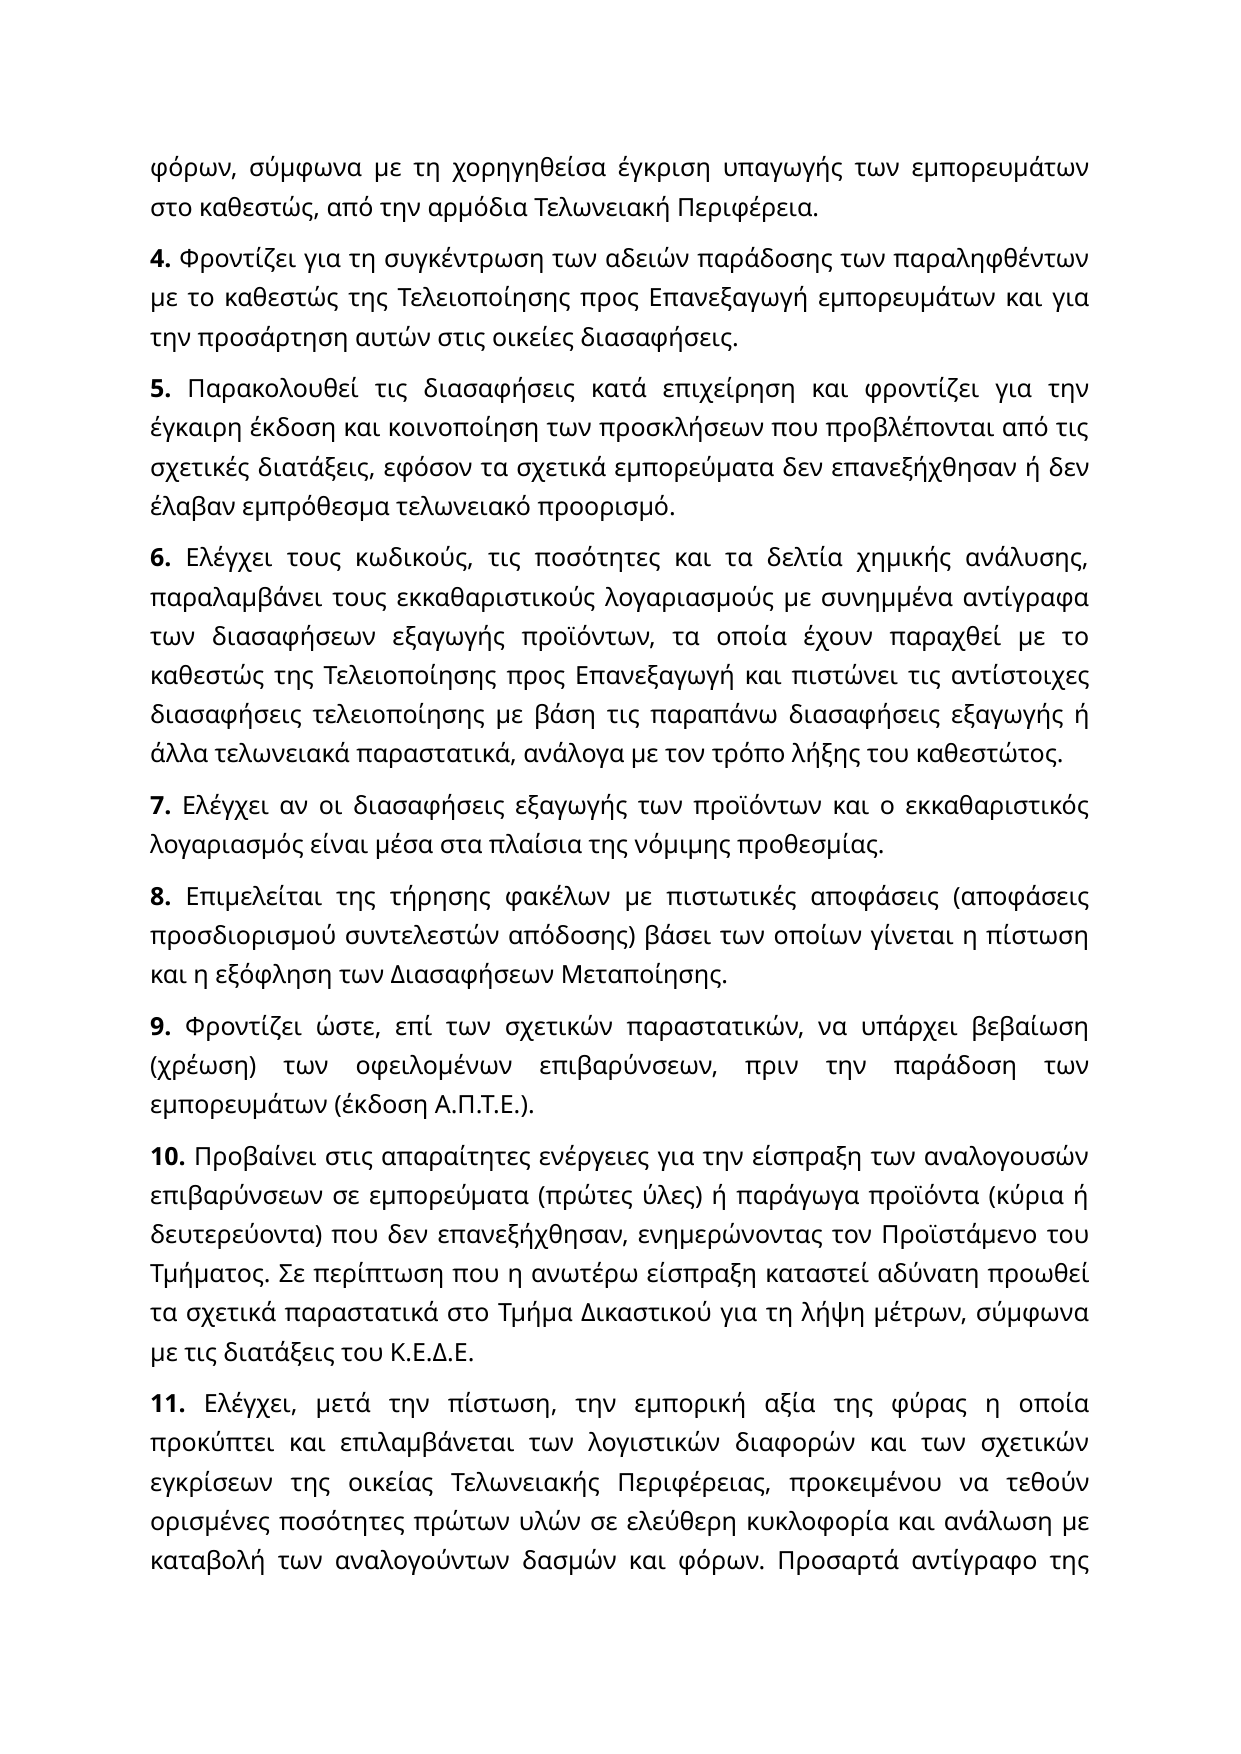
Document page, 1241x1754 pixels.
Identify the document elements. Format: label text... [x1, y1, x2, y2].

text 9. Φροντίζει ώστε, επί των σχετικών παραστατικών, να υπάρχει βεβαίωση (χρέωση) των οφειλομένων επιβαρύνσεων, πριν την παράδοση των εμπορευμάτων (έκδοση Α.Π.Τ.Ε.). [150, 1008, 1090, 1121]
text φόρων, σύμφωνα με τη χορηγηθείσα έγκριση υπαγωγής των εμπορευμάτων στο καθεστώς, από την αρμόδια Τελωνειακή Περιφέρεια. [150, 150, 1090, 223]
text 6. Ελέγχει τους κωδικούς, τις ποσότητες και τα δελτία χημικής ανάλυσης, παραλαμβάνει τους εκκαθαριστικούς λογαριασμούς με συνημμένα αντίγραφα των διασαφήσεων εξαγωγής προϊόντων, τα οποία έχουν παραχθεί με το καθεστώς της Τελειοποίησης προς Επανεξαγωγή και πιστώνει τις αντίστοιχες διασαφήσεις τελειοποίησης με βάση τις παραπάνω διασαφήσεις εξαγωγής ή άλλα τελωνειακά παραστατικά, ανάλογα με τον τρόπο λήξης του καθεστώτος. [150, 540, 1090, 770]
text 4. Φροντίζει για τη συγκέντρωση των αδειών παράδοσης των παραληφθέντων με το καθεστώς της Τελειοποίησης προς Επανεξαγωγή εμπορευμάτων και για την προσάρτηση αυτών στις οικείες διασαφήσεις. [150, 241, 1090, 353]
text 7. Ελέγχει αν οι διασαφήσεις εξαγωγής των προϊόντων και ο εκκαθαριστικός λογαριασμός είναι μέσα στα πλαίσια της νόμιμης προθεσμίας. [150, 787, 1090, 861]
text 8. Επιμελείται της τήρησης φακέλων με πιστωτικές αποφάσεις (αποφάσεις προσδιορισμού συντελεστών απόδοσης) βάσει των οποίων γίνεται η πίστωση και η εξόφληση των Διασαφήσεων Μεταποίησης. [150, 878, 1090, 991]
text 5. Παρακολουθεί τις διασαφήσεις κατά επιχείρηση και φροντίζει για την έγκαιρη έκδοση και κοινοποίηση των προσκλήσεων που προβλέπονται από τις σχετικές διατάξεις, εφόσον τα σχετικά εμπορεύματα δεν επανεξήχθησαν ή δεν έλαβαν εμπρόθεσμα τελωνειακό προορισμό. [150, 371, 1090, 522]
text 10. Προβαίνει στις απαραίτητες ενέργειες για την είσπραξη των αναλογουσών επιβαρύνσεων σε εμπορεύματα (πρώτες ύλες) ή παράγωγα προϊόντα (κύρια ή δευτερεύοντα) που δεν επανεξήχθησαν, ενημερώνοντας τον Προϊστάμενο του Τμήματος. Σε περίπτωση που η ανωτέρω είσπραξη καταστεί αδύνατη προωθεί τα σχετικά παραστατικά στο Τμήμα Δικαστικού για τη λήψη μέτρων, σύμφωνα με τις διατάξεις του Κ.Ε.Δ.Ε. [150, 1138, 1090, 1368]
text 11. Ελέγχει, μετά την πίστωση, την εμπορική αξία της φύρας η οποία προκύπτει και επιλαμβάνεται των λογιστικών διαφορών και των σχετικών εγκρίσεων της οικείας Τελωνειακής Περιφέρειας, προκειμένου να τεθούν ορισμένες ποσότητες πρώτων υλών σε ελεύθερη κυκλοφορία και ανάλωση με καταβολή των αναλογούντων δασμών και φόρων. Προσαρτά αντίγραφο της [150, 1386, 1090, 1577]
